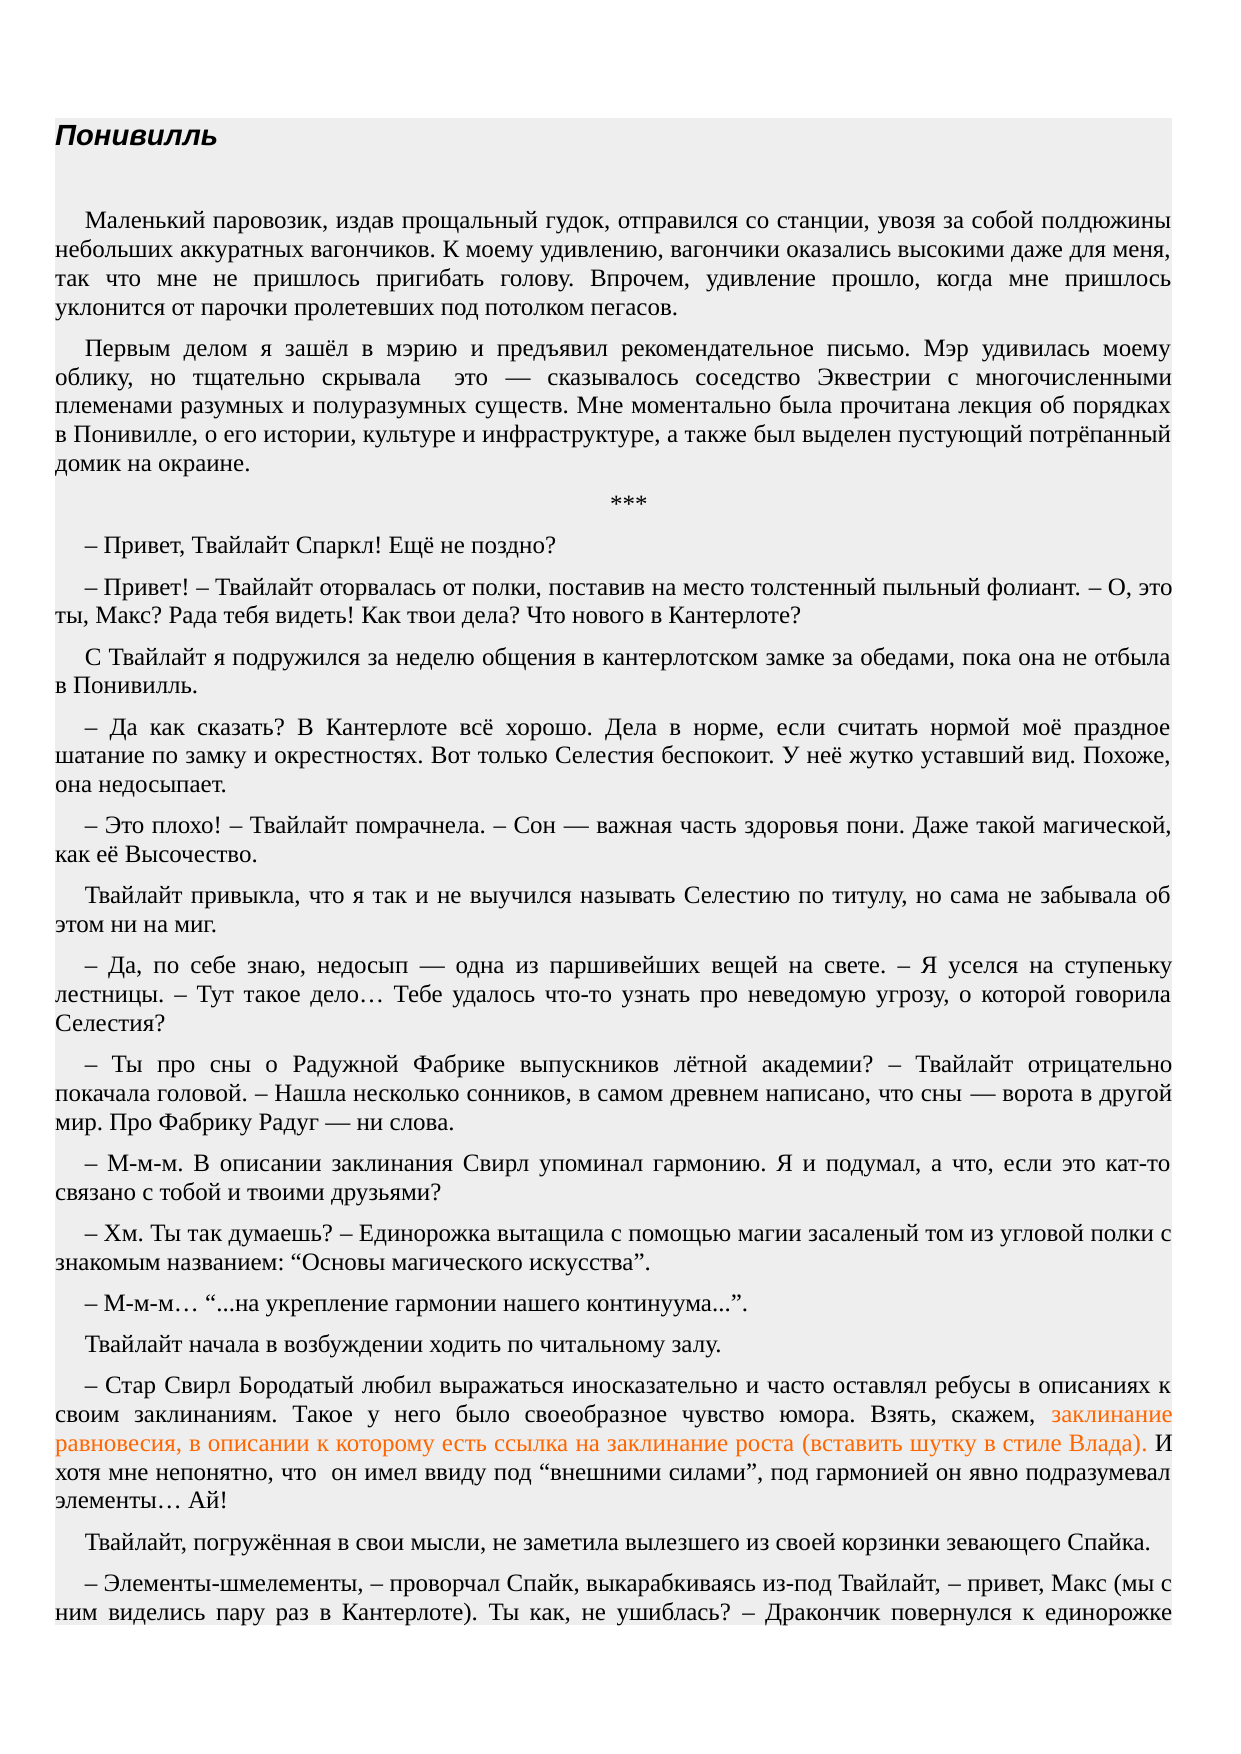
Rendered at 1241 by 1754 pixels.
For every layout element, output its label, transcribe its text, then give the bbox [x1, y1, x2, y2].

text Твайлайт привыкла, что я так и не выучился называть Селестию по титулу, но сама не забывала об этом ни на миг. [55, 880, 1172, 938]
text – Элементы-шмелементы, – проворчал Спайк, выкарабкиваясь из-под Твайлайт, – привет, Макс (мы с ним виделись пару раз в Кантерлоте). Ты как, не ушиблась? – Дракончик повернулся к единорожке [55, 1568, 1172, 1625]
text Твайлайт начала в возбуждении ходить по читальному залу. [55, 1329, 1172, 1358]
text – М-м-м. В описании заклинания Свирл упоминал гармонию. Я и подумал, а что, если это кат-то связано с тобой и твоими друзьями? [55, 1148, 1172, 1205]
subtitle Понивилль [55, 118, 1172, 152]
text Первым делом я зашёл в мэрию и предъявил рекомендательное письмо. Мэр удивилась моему облику, но тщательно скрывала это — сказывалось соседство Эквестрии с многочисленными племенами разумных и полуразумных существ. Мне моментально была прочитана лекция об порядках в Понивилле, о его истории, культуре и инфраструктуре, а также был выделен пустующий потрёпанный домик на окраине. [55, 333, 1172, 477]
text – Это плохо! – Твайлайт помрачнела. – Сон — важная часть здоровья пони. Даже такой магической, как её Высочество. [55, 810, 1172, 868]
text Маленький паровозик, издав прощальный гудок, отправился со станции, увозя за собой полдюжины небольших аккуратных вагончиков. К моему удивлению, вагончики оказались высокими даже для меня, так что мне не пришлось пригибать голову. Впрочем, удивление прошло, когда мне пришлось уклонится от парочки пролетевших под потолком пегасов. [55, 205, 1172, 320]
text – Да как сказать? В Кантерлоте всё хорошо. Дела в норме, если считать нормой моё праздное шатание по замку и окрестностях. Вот только Селестия беспокоит. У неё жутко уставший вид. Похоже, она недосыпает. [55, 712, 1172, 798]
text *** [55, 489, 1172, 518]
text – Хм. Ты так думаешь? – Единорожка вытащила с помощью магии засаленый том из угловой полки с знакомым названием: “Основы магического искусства”. [55, 1218, 1172, 1275]
text – Ты про сны о Радужной Фабрике выпускников лётной академии? – Твайлайт отрицательно покачала головой. – Нашла несколько сонников, в самом древнем написано, что сны — ворота в другой мир. Про Фабрику Радуг — ни слова. [55, 1049, 1172, 1135]
text – Стар Свирл Бородатый любил выражаться иносказательно и часто оставлял ребусы в описаниях к своим заклинаниям. Такое у него было своеобразное чувство юмора. Взять, скажем, заклинание равновесия, в описании к которому есть ссылка на заклинание роста (вставить шутку в стиле Влада). И хотя мне непонятно, что он имел ввиду под “внешними силами”, под гармонией он явно подразумевал элементы… Ай! [55, 1370, 1172, 1514]
text – Привет! – Твайлайт оторвалась от полки, поставив на место толстенный пыльный фолиант. – О, это ты, Макс? Рада тебя видеть! Как твои дела? Что нового в Кантерлоте? [55, 572, 1172, 629]
text Твайлайт, погружённая в свои мысли, не заметила вылезшего из своей корзинки зевающего Спайка. [55, 1527, 1172, 1555]
text – Да, по себе знаю, недосып — одна из паршивейших вещей на свете. – Я уселся на ступеньку лестницы. – Тут такое дело… Тебе удалось что-то узнать про неведомую угрозу, о которой говорила Селестия? [55, 950, 1172, 1037]
text – М-м-м… “...на укрепление гармонии нашего континуума...”. [55, 1288, 1172, 1317]
text С Твайлайт я подружился за неделю общения в кантерлотском замке за обедами, пока она не отбыла в Понивилль. [55, 642, 1172, 699]
text – Привет, Твайлайт Спаркл! Ещё не поздно? [55, 530, 1172, 559]
